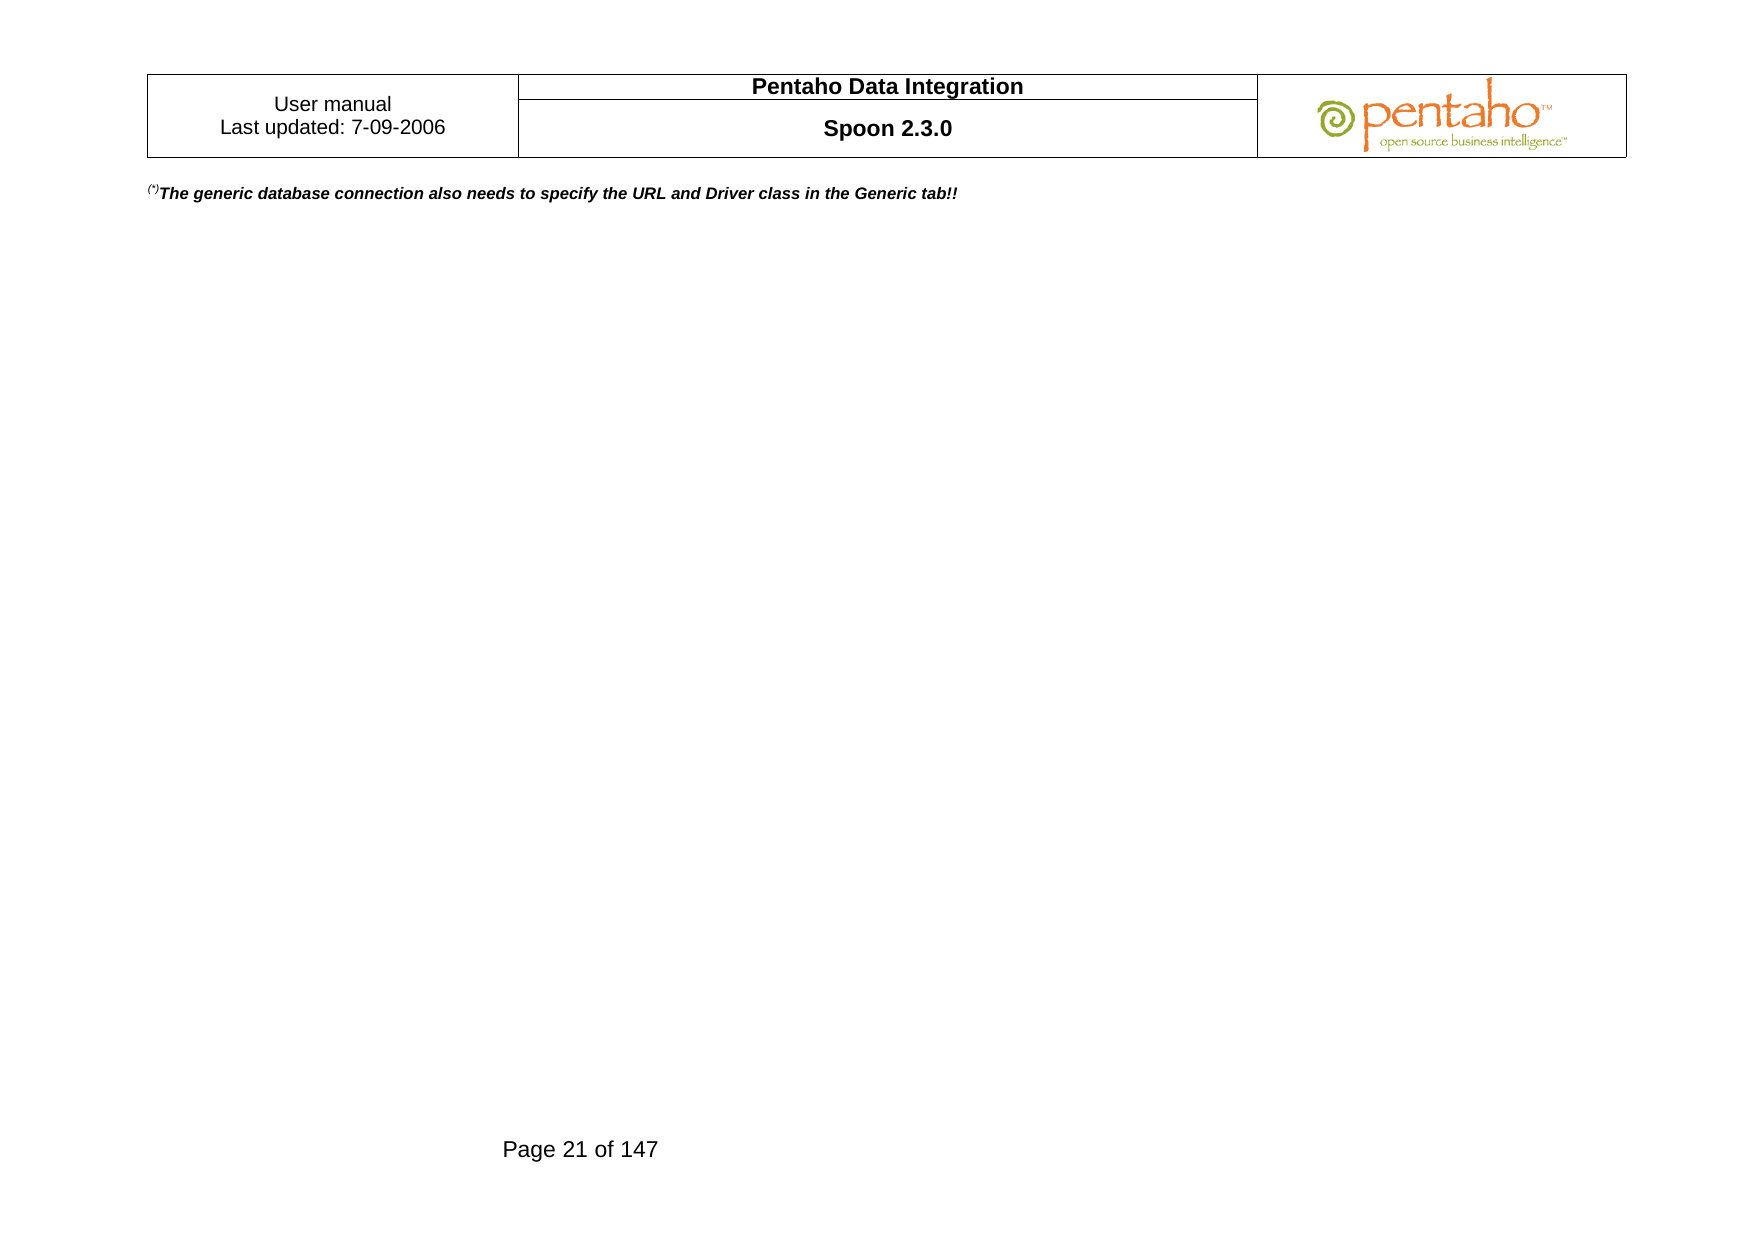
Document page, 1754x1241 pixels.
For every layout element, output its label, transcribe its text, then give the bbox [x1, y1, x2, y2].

text (*)The generic database connection also needs to specify the URL and Driver class in the Generic tab!! [148, 183, 1627, 204]
